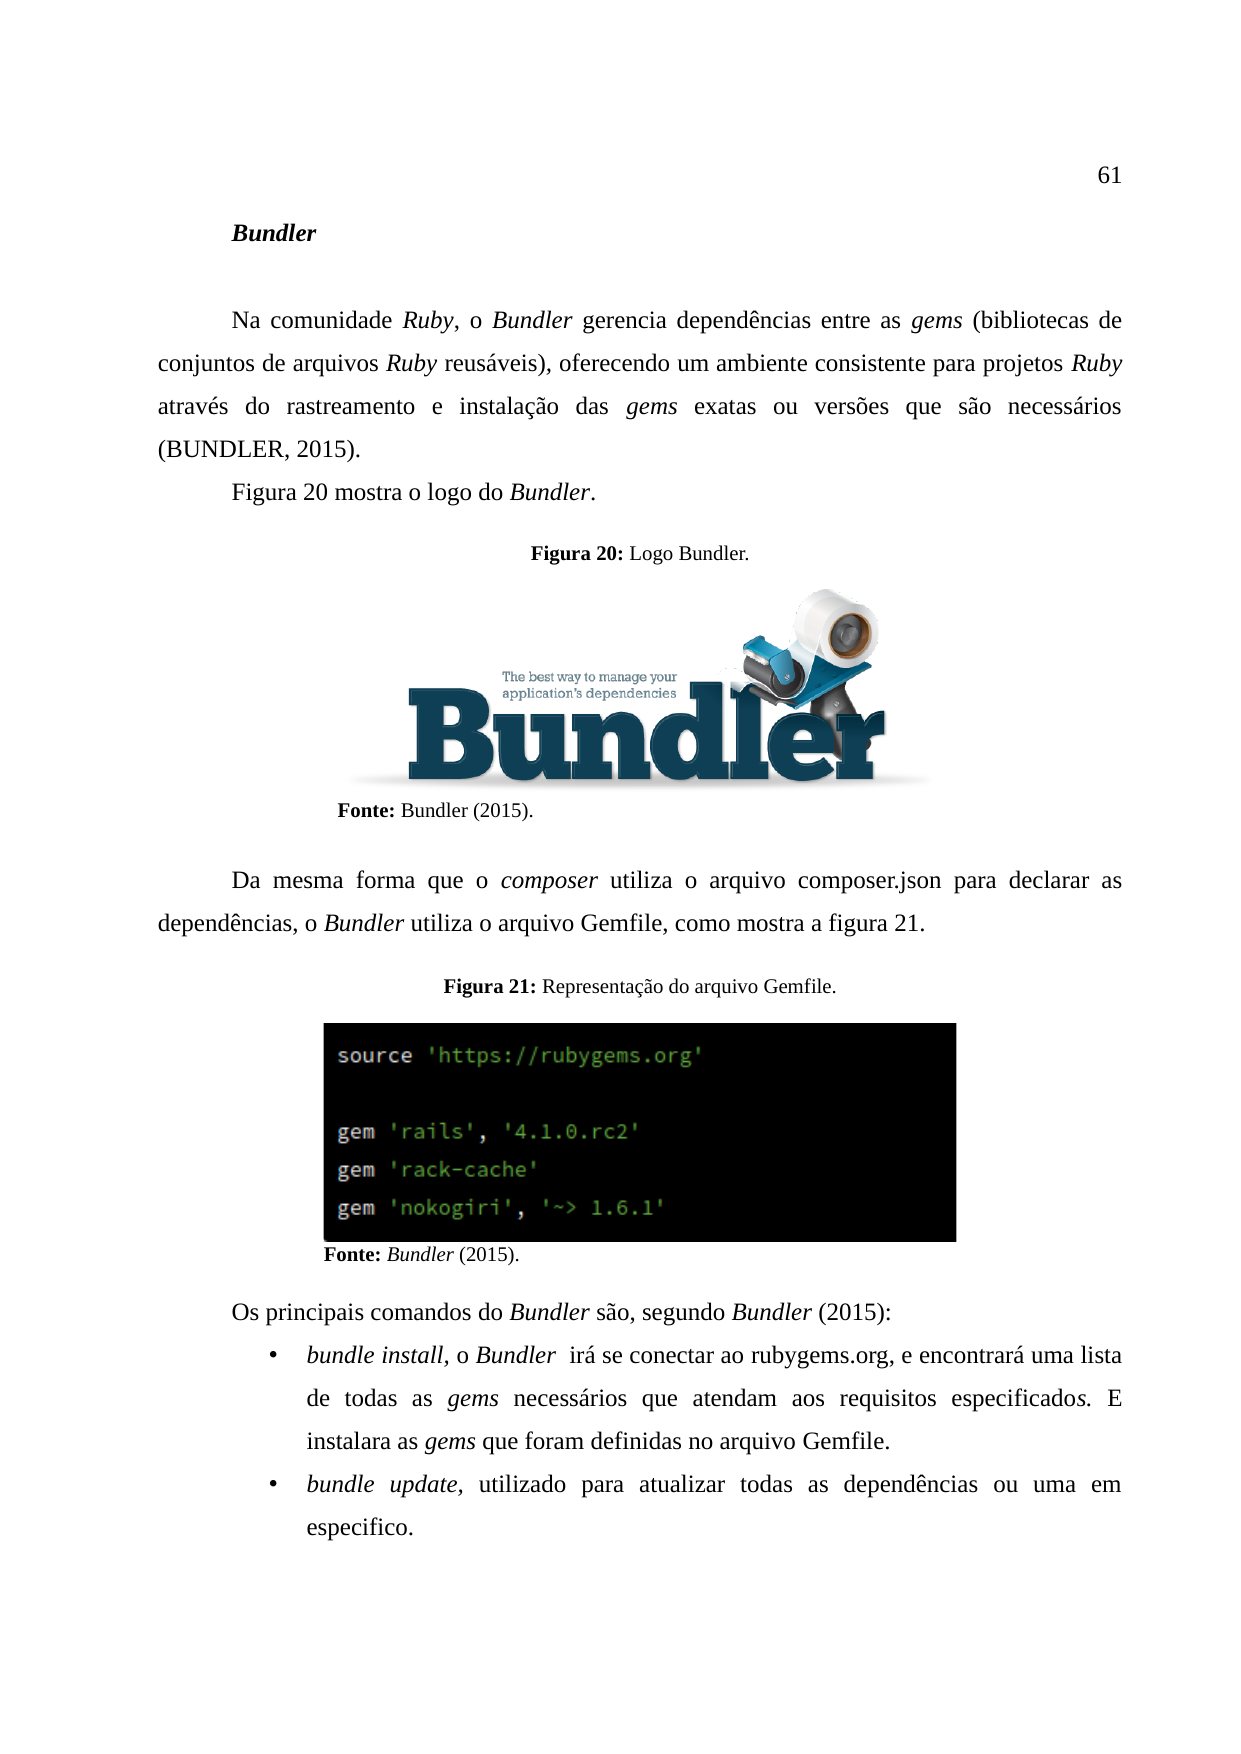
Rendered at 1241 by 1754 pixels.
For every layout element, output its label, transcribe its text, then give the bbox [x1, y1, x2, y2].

text Da mesma forma que o composer utiliza o arquivo composer.json para declarar as dependências, o Bundler utiliza o arquivo Gemfile, como mostra a figura 21. [158, 865, 1122, 937]
text Fonte: Bundler (2015). [337, 799, 943, 822]
list bundle update, utilizado para atualizar todas as dependências ou uma em especifico. [269, 1469, 1122, 1541]
picture [323, 1023, 957, 1242]
picture [337, 589, 943, 799]
text Figura 20: Logo Bundler. [337, 541, 943, 565]
text Bundler [158, 218, 1122, 247]
text Na comunidade Ruby, o Bundler gerencia dependências entre as gems (bibliotecas de conjuntos de arquivos Ruby reusáveis), oferecendo um ambiente consistente para projetos Ruby através do rastreamento e instalação das gems exatas ou versões que são necessários (BUNDLER, 2015). [158, 305, 1122, 463]
text Fonte: Bundler (2015). [323, 1242, 957, 1266]
text Os principais comandos do Bundler são, segundo Bundler (2015): [158, 1297, 1122, 1325]
list bundle install, o Bundler irá se conectar ao rubygems.org, e encontrará uma lista de todas as gems necessários que atendam aos requisitos especificados. E instalara as gems que foram definidas no arquivo Gemfile. [269, 1340, 1122, 1455]
text Figura 21: Representação do arquivo Gemfile. [323, 974, 957, 998]
text Figura 20 mostra o logo do Bundler. [158, 477, 1122, 506]
